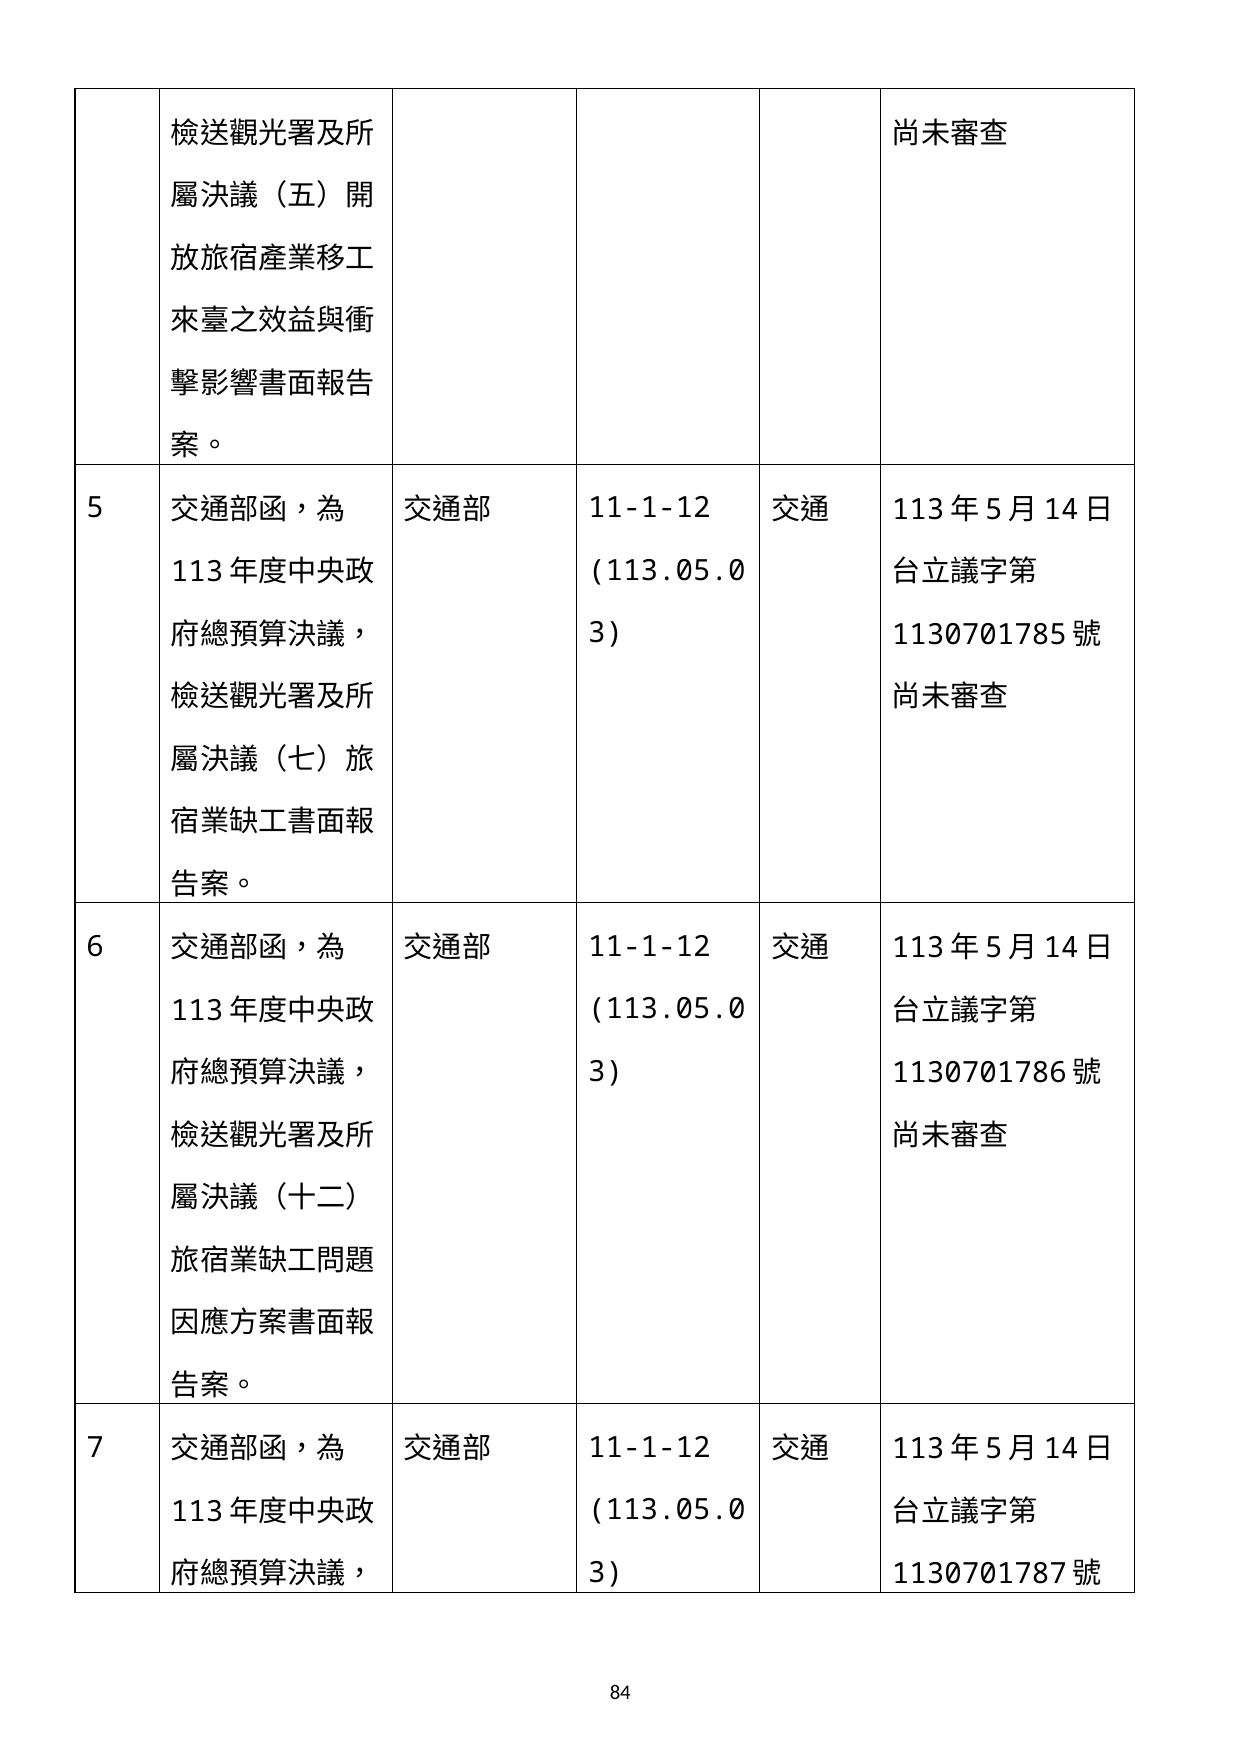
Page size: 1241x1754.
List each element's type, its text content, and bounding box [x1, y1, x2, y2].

table_cell 11-1-12 (113.05.03) [577, 903, 759, 1403]
table_cell 交通部 [393, 465, 576, 902]
table_cell 交通部 [393, 1404, 576, 1592]
table_cell 11-1-12 (113.05.03) [577, 465, 759, 902]
table_cell [393, 89, 576, 464]
table_cell 7 [76, 1404, 159, 1592]
table_cell 11-1-12 (113.05.03) [577, 1404, 759, 1592]
table_cell 交通 [760, 903, 880, 1403]
table_cell [76, 89, 159, 464]
table_cell 交通部 [393, 903, 576, 1403]
table_cell 交通部函，為113年度中央政府總預算決議，檢送觀光署及所屬決議（七）旅宿業缺工書面報告案。 [160, 465, 392, 902]
table_cell 尚未審查 [881, 89, 1134, 464]
table_cell 交通 [760, 1404, 880, 1592]
table_cell 6 [76, 903, 159, 1403]
table_cell [577, 89, 759, 464]
table_cell 檢送觀光署及所屬決議（五）開放旅宿產業移工來臺之效益與衝擊影響書面報告案。 [160, 89, 392, 464]
table_cell 交通 [760, 465, 880, 902]
table_cell 113年5月14日 台立議字第1130701787號 [881, 1404, 1134, 1592]
table_cell 113年5月14日 台立議字第1130701786號 尚未審查 [881, 903, 1134, 1403]
table_cell 交通部函，為113年度中央政府總預算決議， [160, 1404, 392, 1592]
table_cell 5 [76, 465, 159, 902]
table_cell [760, 89, 880, 464]
table_cell 113年5月14日 台立議字第1130701785號 尚未審查 [881, 465, 1134, 902]
table_cell 交通部函，為113年度中央政府總預算決議，檢送觀光署及所屬決議（十二）旅宿業缺工問題因應方案書面報告案。 [160, 903, 392, 1403]
